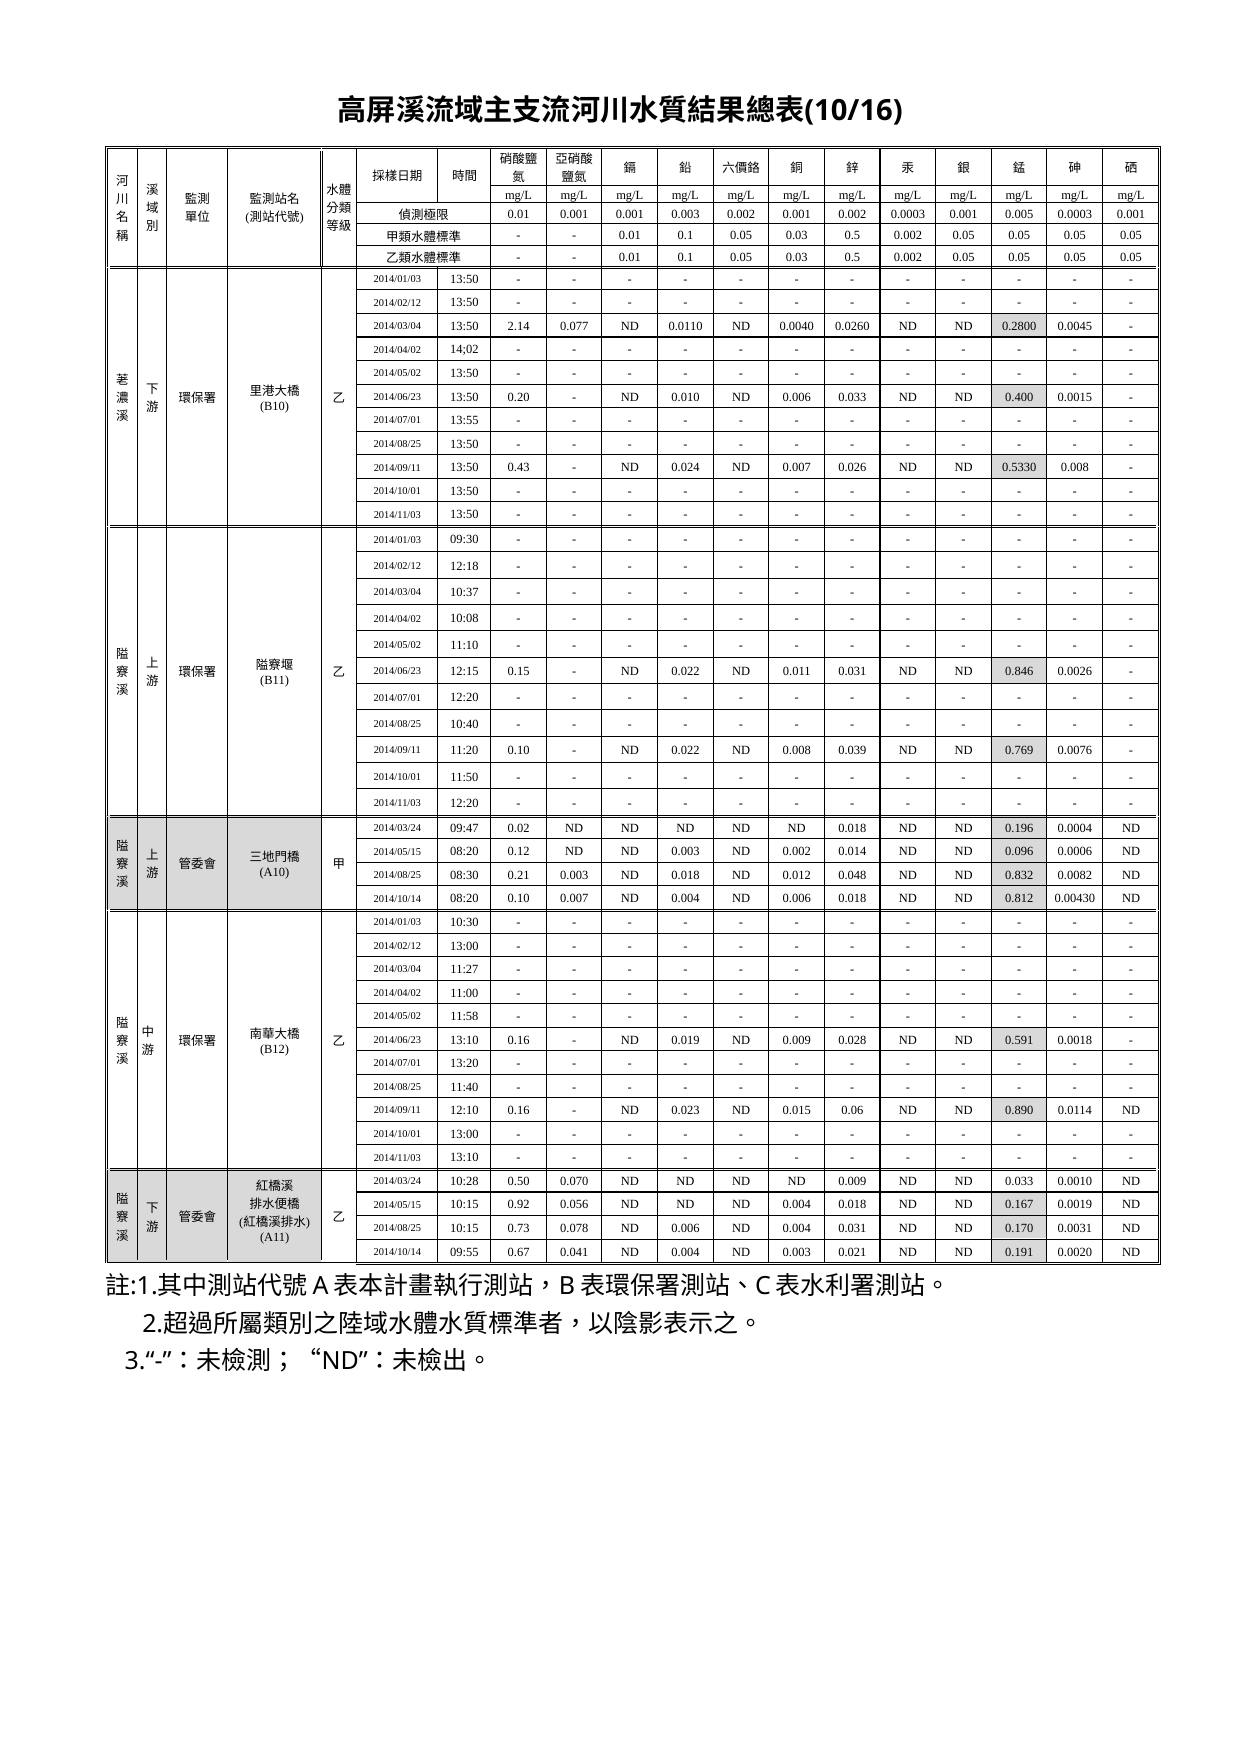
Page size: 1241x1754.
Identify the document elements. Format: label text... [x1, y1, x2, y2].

table_cell ND [881, 839, 935, 862]
table_cell 0.010 [658, 385, 713, 407]
table_cell - [547, 338, 601, 360]
table_cell - [547, 981, 601, 1003]
table_cell mg/L [825, 186, 879, 202]
table_cell - [658, 579, 713, 604]
table_cell - [1103, 1122, 1158, 1144]
table_cell - [881, 528, 935, 551]
table_cell - [825, 684, 879, 709]
table_cell - [769, 338, 824, 360]
table_cell - [602, 502, 657, 525]
table_cell ND [936, 1240, 991, 1262]
table_cell ND [1103, 1216, 1158, 1238]
table_cell ND [602, 385, 657, 407]
table_header 六價鉻 [714, 149, 768, 185]
table_cell - [1047, 684, 1102, 709]
table_cell 0.1 [658, 224, 713, 244]
table_cell - [547, 934, 601, 956]
table_cell 0.00430 [1047, 886, 1102, 909]
table_cell - [602, 290, 657, 313]
table_cell 10:30 [438, 912, 490, 932]
table_cell mg/L [992, 186, 1046, 202]
table_cell - [658, 710, 713, 736]
table_cell - [658, 338, 713, 360]
table_cell - [769, 432, 824, 454]
table_cell - [491, 1145, 546, 1168]
table_cell ND [881, 863, 935, 885]
table_cell 2014/05/02 [357, 631, 437, 657]
table_cell ND [936, 1098, 991, 1121]
table_cell - [714, 1004, 768, 1027]
table_header 水體分類等級 [321, 149, 356, 266]
table_cell - [881, 502, 935, 525]
table_cell 10:15 [438, 1216, 490, 1238]
table_cell ND [714, 737, 768, 762]
table_cell 2014/06/23 [357, 385, 437, 407]
table_cell - [714, 912, 768, 932]
table_cell 隘竂溪 [106, 909, 137, 1168]
table_cell 0.022 [658, 737, 713, 762]
table_cell - [881, 361, 935, 383]
table_cell 0.10 [491, 886, 546, 909]
table_cell 2014/10/01 [357, 479, 437, 501]
table_cell - [714, 1122, 768, 1144]
table_cell 12:15 [438, 658, 490, 683]
table_cell ND [881, 1216, 935, 1238]
table_cell - [547, 479, 601, 501]
table_cell - [936, 1122, 991, 1144]
table_cell mg/L [936, 186, 991, 202]
table_cell - [491, 710, 546, 736]
table_cell - [602, 1075, 657, 1097]
table_cell - [602, 710, 657, 736]
table_cell 0.03 [769, 246, 824, 266]
table_cell - [547, 528, 601, 551]
table_cell ND [936, 658, 991, 683]
table_cell - [1103, 579, 1158, 604]
table_cell 2014/02/12 [357, 290, 437, 313]
table_header 採樣日期 [357, 149, 437, 202]
table_cell - [881, 763, 935, 788]
table_cell 0.048 [825, 863, 879, 885]
table_cell - [491, 479, 546, 501]
table_cell 0.01 [602, 246, 657, 266]
table_cell - [1047, 290, 1102, 313]
table_cell 0.0026 [1047, 658, 1102, 683]
table_cell 0.0006 [1047, 839, 1102, 862]
table_cell - [825, 432, 879, 454]
table_cell - [714, 684, 768, 709]
table_cell ND [602, 737, 657, 762]
table_cell - [491, 579, 546, 604]
table_cell 2014/05/02 [357, 1004, 437, 1027]
table_cell 13:00 [438, 1122, 490, 1144]
table_cell - [936, 552, 991, 577]
table_cell - [936, 1004, 991, 1027]
table_cell ND [936, 1216, 991, 1238]
table_cell - [825, 1004, 879, 1027]
table_cell - [936, 605, 991, 630]
table_cell - [1103, 631, 1158, 657]
table_cell - [992, 552, 1046, 577]
table_cell - [936, 912, 991, 932]
table_cell ND [602, 818, 657, 838]
table_cell ND [936, 1171, 991, 1191]
table_cell - [491, 957, 546, 979]
table_cell ND [714, 1193, 768, 1215]
table_cell ND [714, 1171, 768, 1191]
table_cell - [881, 579, 935, 604]
table_cell - [547, 224, 601, 244]
table_cell mg/L [714, 186, 768, 202]
table_cell - [992, 361, 1046, 383]
table_cell 0.006 [769, 886, 824, 909]
table_cell 0.096 [992, 839, 1046, 862]
table_cell 下游 [138, 269, 166, 525]
table_cell - [825, 957, 879, 979]
table_cell - [602, 912, 657, 932]
table_cell 2014/08/25 [357, 1216, 437, 1238]
table_cell - [491, 528, 546, 551]
table_cell - [769, 789, 824, 815]
table_cell 0.007 [547, 886, 601, 909]
table_cell - [769, 290, 824, 313]
table_cell - [1103, 502, 1158, 525]
table_cell - [992, 710, 1046, 736]
table_cell ND [936, 1028, 991, 1050]
table_cell mg/L [881, 186, 935, 202]
text 3.“-”：未檢測；“ND”：未檢出。 [105, 1340, 1122, 1378]
table_cell 0.077 [547, 314, 601, 336]
table_cell 2014/10/01 [357, 1122, 437, 1144]
table_cell - [547, 1028, 601, 1050]
table_cell - [491, 408, 546, 431]
table_cell - [714, 361, 768, 383]
table_cell 2014/02/12 [357, 552, 437, 577]
table_cell 0.008 [769, 737, 824, 762]
table_cell - [769, 605, 824, 630]
table_cell - [936, 579, 991, 604]
table_cell - [1103, 385, 1158, 407]
table_cell - [881, 631, 935, 657]
table_cell - [491, 684, 546, 709]
table_cell ND [881, 1240, 935, 1262]
table_cell ND [714, 455, 768, 478]
table_cell 0.018 [658, 863, 713, 885]
table_cell - [602, 605, 657, 630]
table_cell - [992, 981, 1046, 1003]
table_cell - [769, 479, 824, 501]
table_cell - [881, 789, 935, 815]
table_cell - [714, 957, 768, 979]
table_cell - [881, 552, 935, 577]
table_cell - [769, 269, 824, 289]
table_cell ND [714, 1028, 768, 1050]
table_cell 南華大橋 (B12) [228, 912, 321, 1168]
table_header 汞 [881, 149, 935, 185]
table_cell - [769, 528, 824, 551]
table_cell 荖濃溪 [108, 266, 137, 525]
table_cell - [1047, 631, 1102, 657]
table_cell 2014/03/04 [357, 579, 437, 604]
table_cell 12:20 [438, 684, 490, 709]
table_cell - [881, 338, 935, 360]
table_cell 0.196 [992, 818, 1046, 838]
table_cell - [547, 579, 601, 604]
table_cell 2014/04/02 [357, 338, 437, 360]
table_cell - [714, 605, 768, 630]
table_cell 0.001 [936, 203, 991, 223]
table_cell 乙 [322, 912, 356, 1168]
table_cell - [1103, 605, 1158, 630]
table_cell - [825, 1145, 879, 1168]
table_cell 0.170 [992, 1216, 1046, 1238]
table_header 監測 單位 [167, 149, 227, 266]
table_cell - [936, 502, 991, 525]
table_cell 2014/11/03 [357, 1145, 437, 1168]
table_cell 環保署 [167, 528, 227, 815]
table_cell ND [714, 863, 768, 885]
table_cell - [714, 552, 768, 577]
table_cell 乙 [321, 1171, 356, 1262]
table_cell - [491, 912, 546, 932]
table_cell ND [881, 1193, 935, 1215]
table_cell mg/L [658, 186, 713, 202]
table_cell 0.0114 [1047, 1098, 1102, 1121]
table_cell - [881, 1051, 935, 1074]
table_cell 0.43 [491, 455, 546, 478]
table_cell 隘竂堰 (B11) [228, 528, 321, 815]
table_cell - [825, 361, 879, 383]
table_cell - [602, 479, 657, 501]
table_cell 0.0019 [1047, 1193, 1102, 1215]
table_cell - [714, 528, 768, 551]
table_cell ND [547, 818, 601, 838]
table_cell - [714, 579, 768, 604]
table_cell - [602, 408, 657, 431]
table_cell - [491, 269, 546, 289]
table_cell - [658, 789, 713, 815]
table_cell - [825, 479, 879, 501]
table_cell 2014/01/03 [357, 269, 437, 289]
table_cell ND [602, 658, 657, 683]
table_cell - [714, 789, 768, 815]
table_cell - [602, 763, 657, 788]
table_cell ND [714, 1098, 768, 1121]
table_cell - [825, 763, 879, 788]
table_cell 0.0003 [881, 203, 935, 223]
table_cell - [825, 552, 879, 577]
table_cell 0.05 [936, 246, 991, 266]
table_cell ND [714, 314, 768, 336]
table_cell - [769, 579, 824, 604]
table_cell 0.014 [825, 839, 879, 862]
table_cell 08:20 [438, 839, 490, 862]
table_cell - [658, 763, 713, 788]
table_cell 0.05 [1047, 246, 1102, 266]
table_cell 0.002 [881, 224, 935, 244]
table_cell - [825, 981, 879, 1003]
table_cell - [881, 408, 935, 431]
table_cell - [992, 432, 1046, 454]
table_cell - [769, 957, 824, 979]
table_cell - [1103, 684, 1158, 709]
table_cell - [992, 1122, 1046, 1144]
table_cell - [714, 502, 768, 525]
table_cell 0.400 [992, 385, 1046, 407]
table_cell - [1047, 1075, 1102, 1097]
table_cell 0.003 [769, 1240, 824, 1262]
table_cell - [825, 934, 879, 956]
table_cell - [1103, 455, 1158, 478]
table_cell 0.018 [825, 818, 879, 838]
table_cell 11:27 [438, 957, 490, 979]
table_cell - [1103, 290, 1158, 313]
table_cell - [1103, 957, 1158, 979]
table_cell 0.078 [547, 1216, 601, 1238]
table_cell ND [714, 886, 768, 909]
table_cell - [658, 290, 713, 313]
table_cell 隘竂溪 [106, 1168, 138, 1262]
table_cell ND [602, 1240, 657, 1262]
table_cell ND [602, 1171, 657, 1191]
table_cell 0.006 [658, 1216, 713, 1238]
table_cell - [714, 981, 768, 1003]
table_cell 14;02 [438, 338, 490, 360]
table_cell 2014/08/25 [357, 432, 437, 454]
table_cell - [1047, 981, 1102, 1003]
table_cell 0.92 [491, 1193, 546, 1215]
table_cell 0.769 [992, 737, 1046, 762]
table_cell - [602, 528, 657, 551]
table_cell ND [881, 385, 935, 407]
table_cell 紅橋溪 排水便橋 (紅橋溪排水) (A11) [228, 1171, 321, 1262]
table_cell 13:50 [438, 290, 490, 313]
table_cell - [658, 605, 713, 630]
table_cell - [881, 934, 935, 956]
table_cell - [491, 290, 546, 313]
table_cell - [658, 981, 713, 1003]
table_cell - [1047, 1145, 1102, 1168]
table_cell 13:00 [438, 934, 490, 956]
table_cell - [658, 528, 713, 551]
table_cell - [658, 361, 713, 383]
table_cell 2014/09/11 [357, 1098, 437, 1121]
table_cell ND [881, 886, 935, 909]
table_cell 2014/11/03 [357, 502, 437, 525]
table_cell - [547, 1051, 601, 1074]
table_cell - [547, 957, 601, 979]
table_cell ND [602, 1193, 657, 1215]
table_cell 13:50 [438, 479, 490, 501]
table_cell mg/L [547, 186, 601, 202]
table_header 溪域別 [138, 149, 166, 266]
table_cell - [936, 1145, 991, 1168]
text 高屏溪流域主支流河川水質結果總表(10/16) [118, 71, 1122, 146]
table_cell 13:20 [438, 1051, 490, 1074]
table_cell 2014/04/02 [357, 605, 437, 630]
table_cell 0.019 [658, 1028, 713, 1050]
table_cell 0.5 [825, 246, 879, 266]
table_cell - [714, 432, 768, 454]
table_cell 0.005 [992, 203, 1046, 223]
table_cell 0.004 [769, 1193, 824, 1215]
table_cell 0.033 [992, 1171, 1046, 1191]
table_cell - [1103, 737, 1158, 762]
table_cell ND [936, 886, 991, 909]
table_cell - [1047, 579, 1102, 604]
table_cell 08:30 [438, 863, 490, 885]
table_cell - [1103, 408, 1158, 431]
table_cell 11:40 [438, 1075, 490, 1097]
table_cell 中游 [138, 912, 166, 1168]
table_cell 0.0045 [1047, 314, 1102, 336]
table_cell - [825, 605, 879, 630]
table_cell - [881, 269, 935, 289]
table_cell 0.033 [825, 385, 879, 407]
table_cell 2014/03/24 [357, 818, 437, 838]
table_cell - [547, 246, 601, 266]
table_cell 0.008 [1047, 455, 1102, 478]
table_cell 2014/01/03 [357, 912, 437, 932]
table_cell ND [714, 385, 768, 407]
table_cell 10:37 [438, 579, 490, 604]
table_cell - [1047, 1122, 1102, 1144]
table_cell - [1047, 1051, 1102, 1074]
table_cell - [769, 1122, 824, 1144]
table_cell - [1103, 763, 1158, 788]
table_cell - [602, 631, 657, 657]
table_cell ND [881, 737, 935, 762]
table_cell 0.001 [769, 203, 824, 223]
table_cell - [1047, 432, 1102, 454]
table_cell - [491, 1004, 546, 1027]
table_cell - [992, 763, 1046, 788]
table_cell - [881, 957, 935, 979]
table_cell 三地門橋 (A10) [228, 818, 321, 909]
table_cell 0.002 [825, 203, 879, 223]
table_cell - [491, 552, 546, 577]
table_cell - [491, 246, 546, 266]
table_cell - [602, 338, 657, 360]
table_cell 2014/02/12 [357, 934, 437, 956]
table_cell 2014/05/02 [357, 361, 437, 383]
table_cell ND [714, 1240, 768, 1262]
table_cell 0.05 [1103, 224, 1158, 244]
table_cell - [714, 290, 768, 313]
table_cell - [936, 1051, 991, 1074]
table_cell - [936, 684, 991, 709]
table_cell 偵測極限 [357, 203, 490, 223]
table_cell - [992, 1051, 1046, 1074]
table_cell mg/L [491, 186, 546, 202]
table_cell - [547, 1145, 601, 1168]
table_header 鋅 [825, 149, 879, 185]
table_cell ND [936, 863, 991, 885]
table_cell - [769, 502, 824, 525]
table_cell - [602, 1004, 657, 1027]
table_cell 0.021 [825, 1240, 879, 1262]
table_cell 2014/08/25 [357, 710, 437, 736]
table_cell - [992, 934, 1046, 956]
table_cell 0.191 [992, 1240, 1046, 1262]
table_cell - [1103, 981, 1158, 1003]
table_cell - [881, 1122, 935, 1144]
table_cell - [936, 528, 991, 551]
table_cell - [658, 502, 713, 525]
table_cell - [936, 361, 991, 383]
table_cell - [769, 1075, 824, 1097]
table_cell 里港大橋 (B10) [228, 269, 321, 525]
table_cell 2014/06/23 [357, 1028, 437, 1050]
table_cell - [1047, 269, 1102, 289]
table_cell ND [1103, 863, 1158, 885]
table_cell - [1047, 502, 1102, 525]
table_cell 2014/06/23 [357, 658, 437, 683]
table_cell 0.003 [658, 839, 713, 862]
table_cell 10:28 [438, 1171, 490, 1191]
table_cell - [936, 408, 991, 431]
table_cell ND [769, 818, 824, 838]
table_cell - [992, 605, 1046, 630]
table_cell 甲類水體標準 [357, 224, 490, 244]
table_cell ND [602, 1098, 657, 1121]
table_cell 0.015 [769, 1098, 824, 1121]
table_cell 0.0004 [1047, 818, 1102, 838]
table_cell 2.14 [491, 314, 546, 336]
table_cell ND [936, 314, 991, 336]
table_cell - [602, 361, 657, 383]
table_cell 0.002 [881, 246, 935, 266]
table_cell - [714, 631, 768, 657]
table_cell - [881, 605, 935, 630]
table_cell - [658, 1004, 713, 1027]
table_cell - [602, 1051, 657, 1074]
table_cell 2014/05/15 [357, 1193, 437, 1215]
table_cell ND [602, 314, 657, 336]
table_cell - [1103, 479, 1158, 501]
table_cell - [547, 631, 601, 657]
table_cell - [1103, 934, 1158, 956]
table_cell 0.812 [992, 886, 1046, 909]
table_cell 0.0082 [1047, 863, 1102, 885]
table_cell 0.002 [769, 839, 824, 862]
table_cell 2014/04/02 [357, 981, 437, 1003]
table_cell - [825, 1075, 879, 1097]
table_cell 0.03 [769, 224, 824, 244]
table_cell - [936, 479, 991, 501]
table_cell - [547, 1098, 601, 1121]
table_cell 管委會 [167, 818, 227, 909]
table_cell - [992, 684, 1046, 709]
table_cell 0.05 [992, 246, 1046, 266]
table_cell - [1103, 1028, 1158, 1050]
table_cell - [547, 684, 601, 709]
table_cell - [658, 957, 713, 979]
table_cell ND [936, 737, 991, 762]
table_cell - [992, 1004, 1046, 1027]
table_cell 09:47 [438, 818, 490, 838]
table_cell - [992, 338, 1046, 360]
table_cell - [825, 912, 879, 932]
table_cell 0.070 [547, 1171, 601, 1191]
table_cell 12:20 [438, 789, 490, 815]
table_cell 0.0110 [658, 314, 713, 336]
table_cell - [992, 579, 1046, 604]
table_cell 管委會 [166, 1171, 227, 1262]
table_cell - [769, 361, 824, 383]
table_cell 0.009 [825, 1171, 879, 1191]
table_cell - [602, 269, 657, 289]
table_cell 0.20 [491, 385, 546, 407]
table_cell - [602, 1122, 657, 1144]
table_cell 13:10 [438, 1145, 490, 1168]
table_cell - [936, 631, 991, 657]
table_cell 0.12 [491, 839, 546, 862]
table_cell ND [1103, 1240, 1158, 1262]
table_cell 0.0031 [1047, 1216, 1102, 1238]
table_cell - [658, 1051, 713, 1074]
table_cell - [936, 338, 991, 360]
table_cell - [658, 479, 713, 501]
table_cell ND [714, 818, 768, 838]
table_cell 2014/08/25 [357, 863, 437, 885]
table_cell - [936, 269, 991, 289]
table_cell 2014/03/04 [357, 957, 437, 979]
table_cell - [769, 763, 824, 788]
table_cell - [1103, 552, 1158, 577]
table_cell 2014/08/25 [357, 1075, 437, 1097]
table_cell 0.001 [602, 203, 657, 223]
table_cell 10:15 [438, 1193, 490, 1215]
table_cell - [992, 269, 1046, 289]
table_cell 0.01 [602, 224, 657, 244]
table_cell 隘竂溪 [108, 525, 137, 815]
table_cell ND [881, 818, 935, 838]
table_cell 13:55 [438, 408, 490, 431]
table_cell 13:50 [438, 432, 490, 454]
table_cell - [1103, 658, 1158, 683]
table_cell 09:30 [438, 528, 490, 551]
table_cell 0.2800 [992, 314, 1046, 336]
table_cell - [547, 1004, 601, 1027]
table_cell - [658, 1075, 713, 1097]
table_cell 0.5 [825, 224, 879, 244]
table_cell - [1047, 1004, 1102, 1027]
table_cell ND [936, 1193, 991, 1215]
table_cell 10:08 [438, 605, 490, 630]
table_cell 0.039 [825, 737, 879, 762]
table_cell 10:40 [438, 710, 490, 736]
table_cell - [769, 631, 824, 657]
table_cell 0.0020 [1047, 1240, 1102, 1262]
table_cell ND [881, 455, 935, 478]
table_cell - [491, 361, 546, 383]
table_cell - [658, 269, 713, 289]
table_cell - [936, 957, 991, 979]
table_cell - [714, 408, 768, 431]
table_cell - [1047, 763, 1102, 788]
table_cell 12:18 [438, 552, 490, 577]
table_cell mg/L [1103, 186, 1158, 202]
table_cell - [769, 981, 824, 1003]
table_cell - [1103, 1051, 1158, 1074]
table_cell 13:50 [438, 361, 490, 383]
table_header 銅 [769, 149, 824, 185]
table_cell 13:50 [438, 385, 490, 407]
table_cell - [602, 684, 657, 709]
table_cell - [1103, 266, 1158, 289]
table_cell 0.05 [936, 224, 991, 244]
table_cell 12:10 [438, 1098, 490, 1121]
table_cell 11:50 [438, 763, 490, 788]
table_cell 0.007 [769, 455, 824, 478]
table_cell 0.846 [992, 658, 1046, 683]
table_cell 0.10 [491, 737, 546, 762]
table_cell - [992, 1075, 1046, 1097]
table_cell - [1047, 552, 1102, 577]
table_cell - [491, 502, 546, 525]
table_cell - [658, 934, 713, 956]
table_cell 乙 [322, 269, 356, 525]
table_cell ND [714, 658, 768, 683]
table_cell - [547, 361, 601, 383]
table_cell 2014/07/01 [357, 684, 437, 709]
table_header 鎘 [602, 149, 657, 185]
table_cell - [992, 789, 1046, 815]
table_cell 0.001 [547, 203, 601, 223]
table_header 監測站名 (測站代號) [228, 149, 321, 266]
table_cell mg/L [769, 186, 824, 202]
table_cell - [1103, 909, 1159, 932]
table_cell - [936, 432, 991, 454]
table_cell - [602, 552, 657, 577]
table_cell ND [602, 1028, 657, 1050]
table_cell - [825, 290, 879, 313]
table_cell 0.018 [825, 886, 879, 909]
table_cell 0.21 [491, 863, 546, 885]
table_cell 0.05 [714, 246, 768, 266]
table_cell 0.05 [1103, 246, 1158, 266]
table_cell ND [714, 1216, 768, 1238]
table_cell - [602, 579, 657, 604]
table_cell ND [936, 385, 991, 407]
table_cell - [658, 1145, 713, 1168]
table_cell - [491, 224, 546, 244]
table_cell ND [936, 839, 991, 862]
table_cell 0.73 [491, 1216, 546, 1238]
table_cell - [1047, 338, 1102, 360]
table_cell 2014/03/24 [357, 1171, 437, 1191]
table_cell 2014/05/15 [357, 839, 437, 862]
table_cell - [714, 269, 768, 289]
table_cell - [825, 1122, 879, 1144]
table_cell - [491, 789, 546, 815]
table_cell 0.0260 [825, 314, 879, 336]
table_cell - [602, 432, 657, 454]
table_cell 上游 [138, 818, 166, 909]
table_cell 13:50 [438, 502, 490, 525]
table_cell - [825, 528, 879, 551]
table_cell 0.012 [769, 863, 824, 885]
table_cell 0.002 [714, 203, 768, 223]
table_cell 隘竂溪 [108, 815, 137, 909]
table_cell ND [602, 1216, 657, 1238]
table_cell - [825, 789, 879, 815]
table_header 鉛 [658, 149, 713, 185]
table_cell - [547, 1075, 601, 1097]
text 2.超過所屬類別之陸域水體水質標準者，以陰影表示之。 [104, 1303, 1122, 1340]
table_cell ND [602, 886, 657, 909]
table_cell mg/L [602, 186, 657, 202]
table_cell - [714, 338, 768, 360]
table_cell 環保署 [167, 912, 227, 1168]
table_cell 2014/09/11 [357, 737, 437, 762]
table_cell - [658, 432, 713, 454]
table_cell - [881, 479, 935, 501]
table_cell 09:55 [438, 1240, 490, 1262]
table_cell 0.031 [825, 1216, 879, 1238]
table_cell - [825, 502, 879, 525]
table_cell ND [1103, 1098, 1158, 1121]
table_cell - [491, 1075, 546, 1097]
table_cell 0.024 [658, 455, 713, 478]
table_cell - [1047, 528, 1102, 551]
table_cell 0.003 [658, 203, 713, 223]
table_cell - [992, 528, 1046, 551]
table_cell 2014/11/03 [357, 789, 437, 815]
table_cell - [547, 502, 601, 525]
table_cell ND [602, 863, 657, 885]
table_cell 0.01 [491, 203, 546, 223]
table_cell - [769, 1145, 824, 1168]
table_cell ND [547, 839, 601, 862]
table_cell mg/L [1047, 186, 1102, 202]
table_cell 2014/01/03 [357, 528, 437, 551]
table_cell - [992, 631, 1046, 657]
table_cell 11:00 [438, 981, 490, 1003]
table_cell 0.031 [825, 658, 879, 683]
table_cell - [547, 432, 601, 454]
table_cell 0.832 [992, 863, 1046, 885]
table_cell - [825, 1051, 879, 1074]
table_cell - [825, 579, 879, 604]
table_cell 11:20 [438, 737, 490, 762]
table_cell - [1103, 789, 1158, 815]
table_cell - [1047, 479, 1102, 501]
table_cell - [547, 912, 601, 932]
table_cell - [1047, 710, 1102, 736]
table_cell ND [881, 1098, 935, 1121]
table_cell - [881, 1145, 935, 1168]
table_cell - [658, 552, 713, 577]
table_cell 上游 [138, 528, 166, 815]
table_cell 13:50 [438, 269, 490, 289]
table_cell ND [881, 658, 935, 683]
table_cell - [1103, 338, 1158, 360]
table_cell 0.009 [769, 1028, 824, 1050]
table_cell - [491, 934, 546, 956]
table_cell ND [602, 839, 657, 862]
table_cell 0.0018 [1047, 1028, 1102, 1050]
table_cell - [1103, 314, 1158, 336]
table_cell 2014/03/04 [357, 314, 437, 336]
table_cell 0.006 [769, 385, 824, 407]
table_cell - [769, 408, 824, 431]
table_header 砷 [1047, 149, 1102, 185]
table_cell - [602, 1145, 657, 1168]
table_cell - [881, 710, 935, 736]
table_cell - [881, 1004, 935, 1027]
table_cell ND [936, 818, 991, 838]
table_cell - [769, 934, 824, 956]
table_cell - [769, 710, 824, 736]
table_cell 0.004 [658, 1240, 713, 1262]
table_cell - [881, 912, 935, 932]
table_cell - [825, 269, 879, 289]
table_cell 0.05 [1047, 224, 1102, 244]
table_cell - [769, 1051, 824, 1074]
table_header 錳 [992, 149, 1046, 185]
table_cell 環保署 [167, 269, 227, 525]
table_cell - [992, 290, 1046, 313]
table_cell - [1047, 789, 1102, 815]
table_cell - [936, 710, 991, 736]
table_cell 0.004 [658, 886, 713, 909]
table_cell - [825, 631, 879, 657]
table_cell 2014/07/01 [357, 408, 437, 431]
table_cell ND [769, 1171, 824, 1191]
table_cell - [491, 1122, 546, 1144]
table_cell ND [602, 455, 657, 478]
table_cell - [936, 1075, 991, 1097]
table_cell - [547, 552, 601, 577]
table_cell 0.05 [714, 224, 768, 244]
table_cell - [602, 957, 657, 979]
table_cell - [881, 981, 935, 1003]
table_cell - [658, 912, 713, 932]
table_cell - [936, 934, 991, 956]
table_cell - [491, 432, 546, 454]
table_cell - [714, 1051, 768, 1074]
table_cell - [547, 710, 601, 736]
table_cell 0.0015 [1047, 385, 1102, 407]
table_cell 0.1 [658, 246, 713, 266]
table_cell 0.026 [825, 455, 879, 478]
table_cell 0.5330 [992, 455, 1046, 478]
table_cell - [547, 658, 601, 683]
table_cell 0.16 [491, 1028, 546, 1050]
table_header 河川 名稱 [108, 149, 137, 266]
table_cell - [491, 1051, 546, 1074]
table_cell - [1047, 408, 1102, 431]
table_cell - [1103, 525, 1158, 551]
table_cell - [769, 684, 824, 709]
table_cell - [1047, 912, 1102, 932]
table_cell 0.004 [769, 1216, 824, 1238]
table_cell 0.0040 [769, 314, 824, 336]
table_cell - [1047, 934, 1102, 956]
table_cell - [992, 912, 1046, 932]
table_cell ND [881, 1028, 935, 1050]
table_cell 13:50 [438, 455, 490, 478]
table_cell 2014/09/11 [357, 455, 437, 478]
table_cell - [714, 1145, 768, 1168]
table_cell - [881, 432, 935, 454]
table_cell - [714, 934, 768, 956]
table_cell - [1047, 605, 1102, 630]
table_cell - [658, 408, 713, 431]
table_cell ND [936, 455, 991, 478]
table_cell 0.041 [547, 1240, 601, 1262]
table_cell 乙類水體標準 [357, 246, 490, 266]
table_cell 0.05 [992, 224, 1046, 244]
table_cell ND [714, 839, 768, 862]
table_cell - [936, 789, 991, 815]
table_cell ND [1103, 1193, 1158, 1215]
table_cell 0.0003 [1047, 203, 1102, 223]
table_cell - [602, 789, 657, 815]
table_cell ND [1103, 839, 1158, 862]
table_cell ND [658, 1171, 713, 1191]
table_cell 2014/07/01 [357, 1051, 437, 1074]
table_cell ND [658, 1193, 713, 1215]
table_cell 13:50 [438, 314, 490, 336]
table_cell 0.001 [1103, 203, 1158, 223]
table_cell - [1103, 432, 1158, 454]
table_cell - [769, 912, 824, 932]
table_cell 0.0076 [1047, 737, 1102, 762]
table_cell 乙 [322, 528, 356, 815]
table_cell - [547, 605, 601, 630]
table_cell 11:58 [438, 1004, 490, 1027]
table_cell 0.890 [992, 1098, 1046, 1121]
table_cell 0.02 [491, 818, 546, 838]
table_cell 0.018 [825, 1193, 879, 1215]
table_cell - [491, 763, 546, 788]
table_cell - [658, 631, 713, 657]
table_cell - [1103, 1145, 1158, 1168]
table_cell 0.003 [547, 863, 601, 885]
table_cell - [547, 789, 601, 815]
table_cell - [491, 605, 546, 630]
table_header 硝酸鹽氮 [491, 149, 546, 185]
table_cell 08:20 [438, 886, 490, 909]
table_cell - [658, 1122, 713, 1144]
table_cell - [936, 981, 991, 1003]
table_cell - [1047, 957, 1102, 979]
table_cell 2014/10/14 [357, 886, 437, 909]
table_cell 0.056 [547, 1193, 601, 1215]
table_cell 0.022 [658, 658, 713, 683]
table_cell - [547, 455, 601, 478]
table_header 硒 [1103, 149, 1158, 185]
table_cell - [992, 408, 1046, 431]
table_cell ND [881, 314, 935, 336]
table_cell 0.15 [491, 658, 546, 683]
table_cell 0.011 [769, 658, 824, 683]
table_cell 2014/10/01 [357, 763, 437, 788]
table_cell 0.50 [491, 1171, 546, 1191]
table_cell - [602, 934, 657, 956]
table_cell - [547, 763, 601, 788]
table_cell - [714, 1075, 768, 1097]
table_header 銀 [936, 149, 991, 185]
table_cell - [491, 631, 546, 657]
table_cell - [547, 408, 601, 431]
table_cell ND [658, 818, 713, 838]
table_cell 13:10 [438, 1028, 490, 1050]
table_cell - [491, 981, 546, 1003]
table_cell 0.06 [825, 1098, 879, 1121]
table_cell - [658, 684, 713, 709]
table_cell - [1103, 1075, 1158, 1097]
table_cell - [714, 479, 768, 501]
table_cell - [547, 737, 601, 762]
table_cell - [1103, 710, 1158, 736]
table_cell - [769, 1004, 824, 1027]
table_cell - [825, 408, 879, 431]
table_header 亞硝酸鹽氮 [547, 149, 601, 185]
table_cell - [825, 338, 879, 360]
table_cell ND [1103, 1168, 1159, 1191]
table_cell 11:10 [438, 631, 490, 657]
table_cell 0.167 [992, 1193, 1046, 1215]
table_cell - [992, 1145, 1046, 1168]
table_cell 0.023 [658, 1098, 713, 1121]
table_cell - [491, 338, 546, 360]
table_cell - [992, 502, 1046, 525]
table_cell - [1103, 1004, 1158, 1027]
table_cell 甲 [322, 818, 356, 909]
table_cell 下游 [138, 1171, 166, 1262]
table_cell 0.028 [825, 1028, 879, 1050]
table_cell - [825, 710, 879, 736]
table_cell 0.16 [491, 1098, 546, 1121]
table_cell - [1103, 361, 1158, 383]
table_cell - [714, 710, 768, 736]
table_cell ND [881, 1171, 935, 1191]
table_cell - [936, 290, 991, 313]
table_cell ND [1103, 886, 1158, 909]
table_cell - [547, 1122, 601, 1144]
table_cell - [1047, 361, 1102, 383]
table_cell 0.67 [491, 1240, 546, 1262]
table_cell - [547, 385, 601, 407]
table_header 時間 [438, 149, 490, 202]
table_cell 0.591 [992, 1028, 1046, 1050]
table_cell - [602, 981, 657, 1003]
table_cell - [769, 552, 824, 577]
table_cell - [992, 957, 1046, 979]
table_cell - [547, 269, 601, 289]
table_cell - [714, 763, 768, 788]
table_cell - [881, 290, 935, 313]
table_cell - [881, 684, 935, 709]
text 註:1.其中測站代號A表本計畫執行測站，B表環保署測站、C表水利署測站。 [104, 1265, 1122, 1303]
table_cell 2014/10/14 [357, 1240, 437, 1262]
table_cell - [936, 763, 991, 788]
table_cell - [992, 479, 1046, 501]
table_cell 0.0010 [1047, 1171, 1102, 1191]
table_cell - [547, 290, 601, 313]
table_cell - [881, 1075, 935, 1097]
table_cell ND [1103, 815, 1158, 838]
